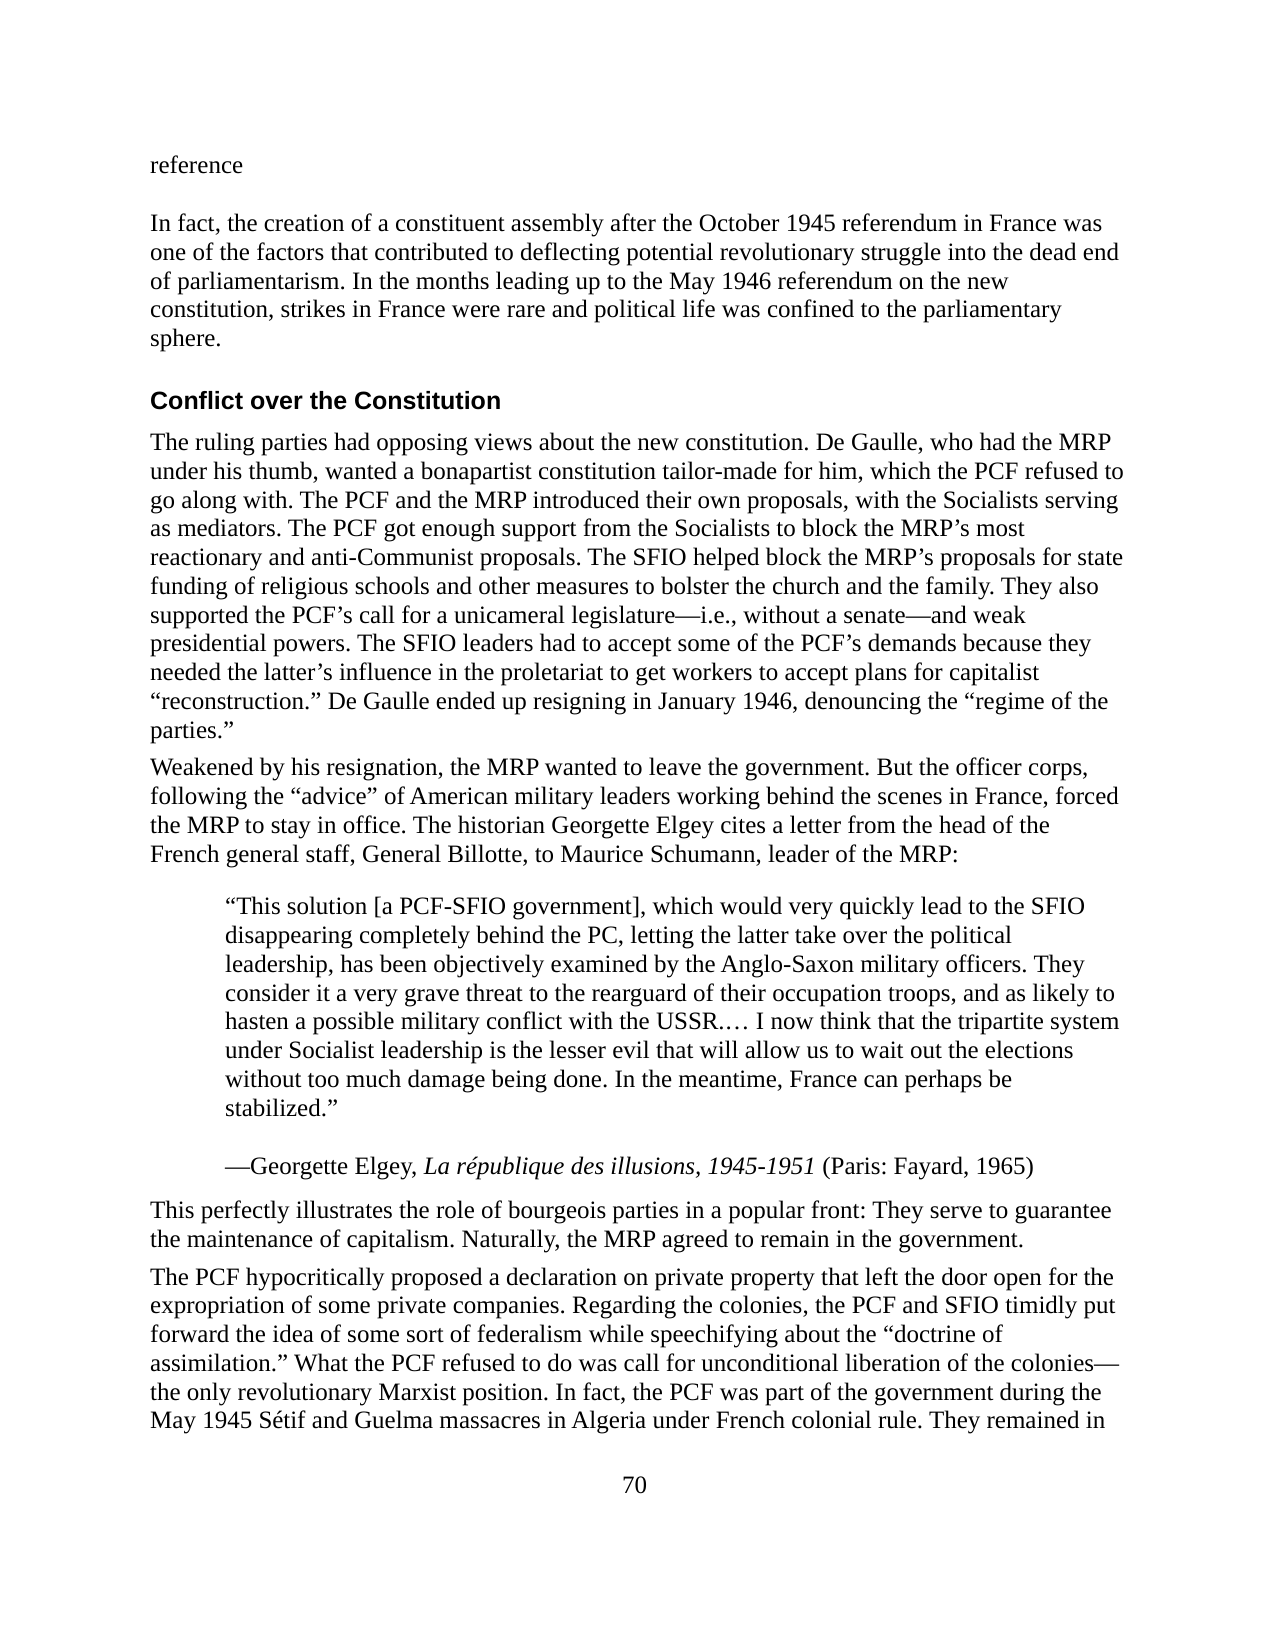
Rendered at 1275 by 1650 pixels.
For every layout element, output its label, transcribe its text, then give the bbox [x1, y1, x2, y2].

text In fact, the creation of a constituent assembly after the October 1945 referendum in France was one of the factors that contributed to deflecting potential revolutionary struggle into the dead end of parliamentarism. In the months leading up to the May 1946 referendum on the new constitution, strikes in France were rare and political life was confined to the parliamentary sphere. [150, 208, 1125, 352]
text This perfectly illustrates the role of bourgeois parties in a popular front: They serve to guarantee the maintenance of capitalism. Naturally, the MRP agreed to remain in the government. [150, 1195, 1125, 1253]
text —Georgette Elgey, La république des illusions, 1945-1951 (Paris: Fayard, 1965) [225, 1151, 1125, 1180]
text The ruling parties had opposing views about the new constitution. De Gaulle, who had the MRP under his thumb, wanted a bonapartist constitution tailor-made for him, which the PCF refused to go along with. The PCF and the MRP introduced their own proposals, with the Socialists serving as mediators. The PCF got enough support from the Socialists to block the MRP’s most reactionary and anti-Communist proposals. The SFIO helped block the MRP’s proposals for state funding of religious schools and other measures to bolster the church and the family. They also supported the PCF’s call for a unicameral legislature—i.e., without a senate—and weak presidential powers. The SFIO leaders had to accept some of the PCF’s demands because they needed the latter’s influence in the proletariat to get workers to accept plans for capitalist “reconstruction.” De Gaulle ended up resigning in January 1946, denouncing the “regime of the parties.” [150, 427, 1125, 743]
subtitle Conflict over the Constitution [150, 386, 1125, 415]
text The PCF hypocritically proposed a declaration on private property that left the door open for the expropriation of some private companies. Regarding the colonies, the PCF and SFIO timidly put forward the idea of some sort of federalism while speechifying about the “doctrine of assimilation.” What the PCF refused to do was call for unconditional liberation of the colonies—the only revolutionary Marxist position. In fact, the PCF was part of the government during the May 1945 Sétif and Guelma massacres in Algeria under French colonial rule. They remained in [150, 1262, 1125, 1434]
text Weakened by his resignation, the MRP wanted to leave the government. But the officer corps, following the “advice” of American military leaders working behind the scenes in France, forced the MRP to stay in office. The historian Georgette Elgey cites a letter from the head of the French general staff, General Billotte, to Maurice Schumann, leader of the MRP: [150, 752, 1125, 867]
text “This solution [a PCF-SFIO government], which would very quickly lead to the SFIO disappearing completely behind the PC, letting the latter take over the political leadership, has been objectively examined by the Anglo-Saxon military officers. They consider it a very grave threat to the rearguard of their occupation troops, and as likely to hasten a possible military conflict with the USSR.… I now think that the tripartite system under Socialist leadership is the lesser evil that will allow us to wait out the elections without too much damage being done. In the meantime, France can perhaps be stabilized.” [225, 891, 1125, 1121]
